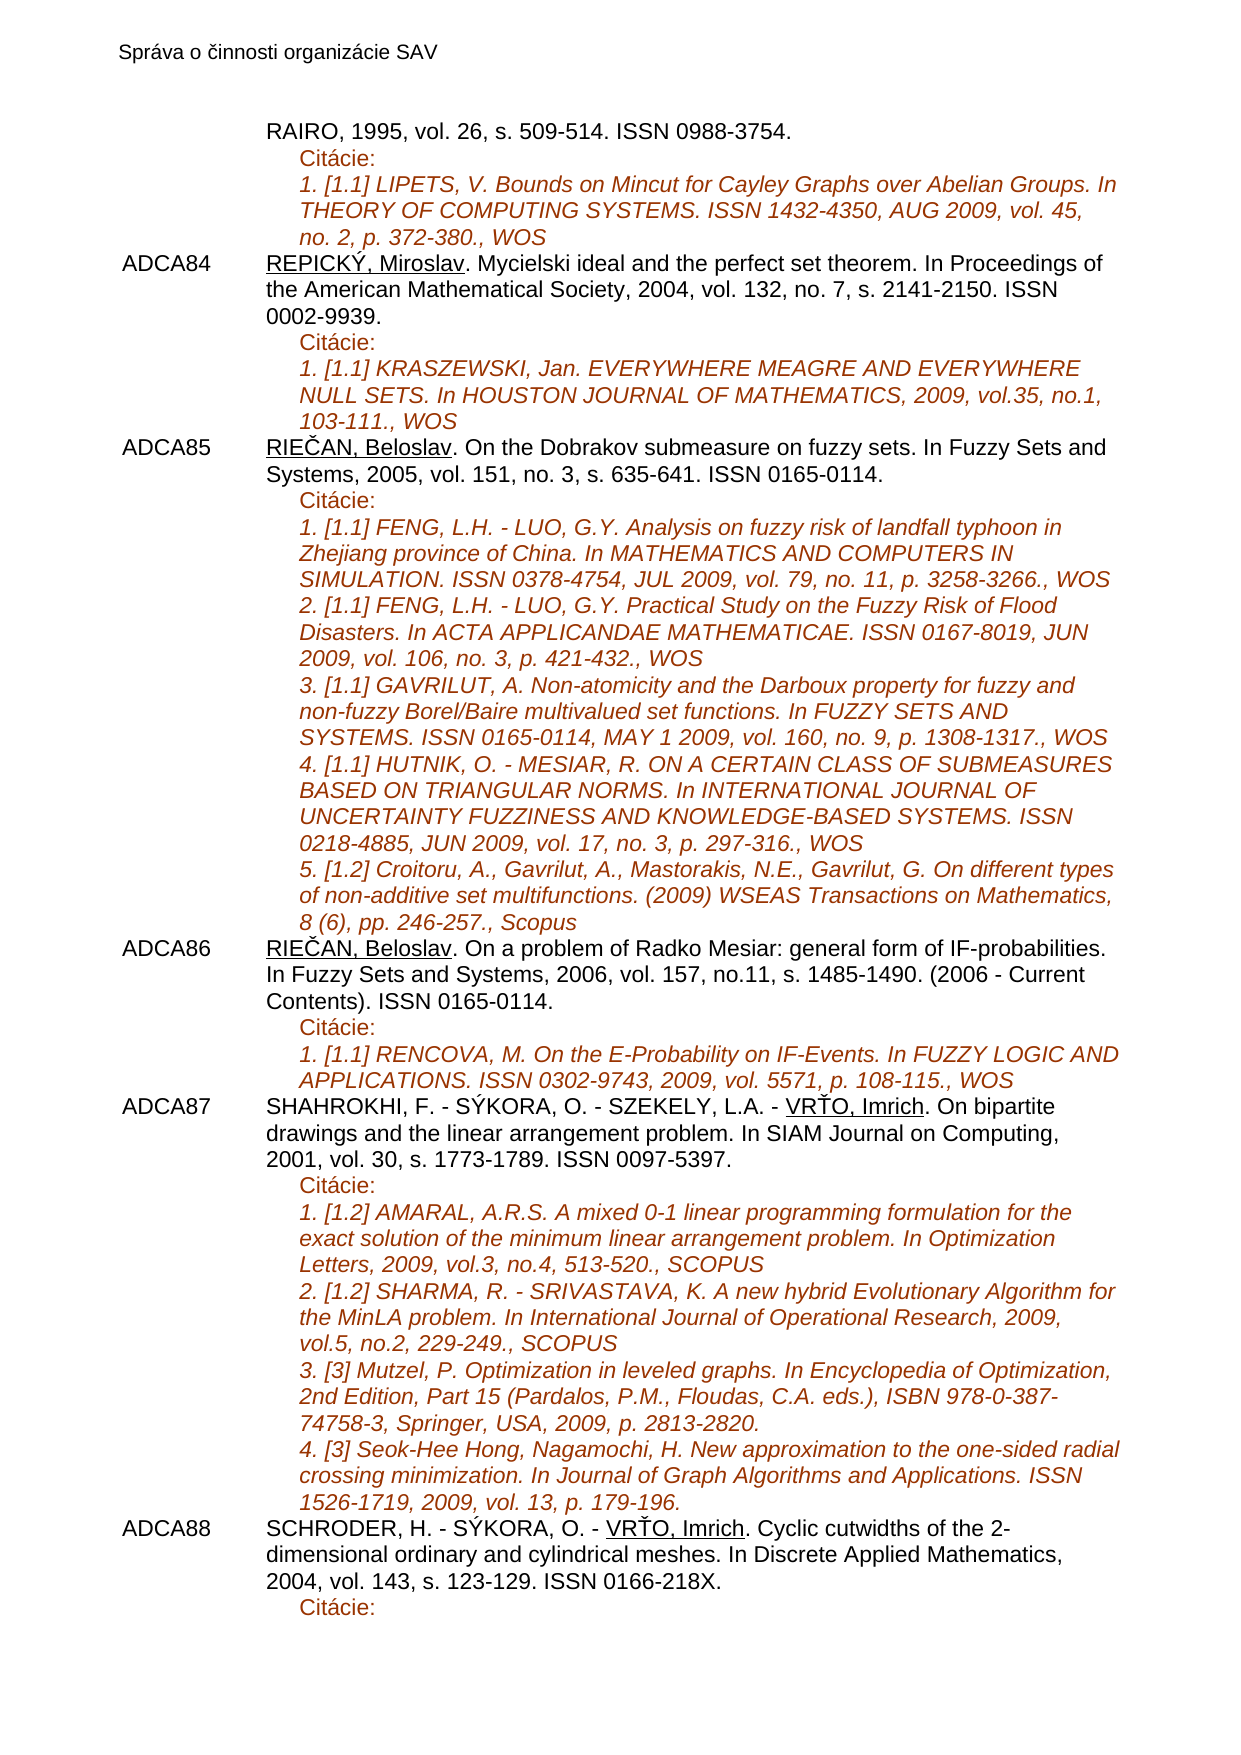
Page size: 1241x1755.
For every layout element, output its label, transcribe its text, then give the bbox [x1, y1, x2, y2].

table_cell 4. [3] Seok-Hee Hong, Nagamochi, H. New approximation to the one-sided radial crossing minimization. In Journal of Graph Algorithms and Applications. ISSN 1526-1719, 2009, vol. 13, p. 179-196. [122, 1436, 1122, 1515]
table_cell ADCA88 [122, 1515, 266, 1594]
table_cell Citácie: [122, 487, 1122, 513]
table_cell Citácie: [122, 1594, 1122, 1620]
table_cell Citácie: [122, 145, 1122, 171]
table_cell 1. [1.2] AMARAL, A.R.S. A mixed 0-1 linear programming formulation for the exact solution of the minimum linear arrangement problem. In Optimization Letters, 2009, vol.3, no.4, 513-520., SCOPUS [122, 1199, 1122, 1278]
table_cell Citácie: [122, 1172, 1122, 1199]
table_cell 3. [3] Mutzel, P. Optimization in leveled graphs. In Encyclopedia of Optimization, 2nd Edition, Part 15 (Pardalos, P.M., Floudas, C.A. eds.), ISBN 978-0-387-74758-3, Springer, USA, 2009, p. 2813-2820. [122, 1357, 1122, 1436]
table_cell RIEČAN, Beloslav. On the Dobrakov submeasure on fuzzy sets. In Fuzzy Sets and Systems, 2005, vol. 151, no. 3, s. 635-641. ISSN 0165-0114. [266, 434, 1122, 487]
table_cell 2. [1.1] FENG, L.H. - LUO, G.Y. Practical Study on the Fuzzy Risk of Flood Disasters. In ACTA APPLICANDAE MATHEMATICAE. ISSN 0167-8019, JUN 2009, vol. 106, no. 3, p. 421-432., WOS [122, 593, 1122, 672]
table_cell RIEČAN, Beloslav. On a problem of Radko Mesiar: general form of IF-probabilities. In Fuzzy Sets and Systems, 2006, vol. 157, no.11, s. 1485-1490. (2006 - Current Contents). ISSN 0165-0114. [266, 935, 1122, 1014]
table_cell RAIRO, 1995, vol. 26, s. 509-514. ISSN 0988-3754. [266, 118, 1122, 144]
table_cell [122, 118, 266, 144]
table_cell 1. [1.1] LIPETS, V. Bounds on Mincut for Cayley Graphs over Abelian Groups. In THEORY OF COMPUTING SYSTEMS. ISSN 1432-4350, AUG 2009, vol. 45, no. 2, p. 372-380., WOS [122, 171, 1122, 250]
table_cell ADCA85 [122, 434, 266, 487]
table_cell 1. [1.1] KRASZEWSKI, Jan. EVERYWHERE MEAGRE AND EVERYWHERE NULL SETS. In HOUSTON JOURNAL OF MATHEMATICS, 2009, vol.35, no.1, 103-111., WOS [122, 355, 1122, 434]
table_cell 4. [1.1] HUTNIK, O. - MESIAR, R. ON A CERTAIN CLASS OF SUBMEASURES BASED ON TRIANGULAR NORMS. In INTERNATIONAL JOURNAL OF UNCERTAINTY FUZZINESS AND KNOWLEDGE-BASED SYSTEMS. ISSN 0218-4885, JUN 2009, vol. 17, no. 3, p. 297-316., WOS [122, 751, 1122, 856]
table_cell ADCA84 [122, 250, 266, 329]
table_cell 3. [1.1] GAVRILUT, A. Non-atomicity and the Darboux property for fuzzy and non-fuzzy Borel/Baire multivalued set functions. In FUZZY SETS AND SYSTEMS. ISSN 0165-0114, MAY 1 2009, vol. 160, no. 9, p. 1308-1317., WOS [122, 672, 1122, 751]
table_cell ADCA86 [122, 935, 266, 1014]
table_cell 1. [1.1] RENCOVA, M. On the E-Probability on IF-Events. In FUZZY LOGIC AND APPLICATIONS. ISSN 0302-9743, 2009, vol. 5571, p. 108-115., WOS [122, 1041, 1122, 1093]
table_cell Citácie: [122, 1014, 1122, 1041]
table_cell ADCA87 [122, 1093, 266, 1172]
table_cell 5. [1.2] Croitoru, A., Gavrilut, A., Mastorakis, N.E., Gavrilut, G. On different types of non-additive set multifunctions. (2009) WSEAS Transactions on Mathematics, 8 (6), pp. 246-257., Scopus [122, 856, 1122, 935]
table_cell 1. [1.1] FENG, L.H. - LUO, G.Y. Analysis on fuzzy risk of landfall typhoon in Zhejiang province of China. In MATHEMATICS AND COMPUTERS IN SIMULATION. ISSN 0378-4754, JUL 2009, vol. 79, no. 11, p. 3258-3266., WOS [122, 514, 1122, 592]
table_cell SCHRODER, H. - SÝKORA, O. - VRŤO, Imrich. Cyclic cutwidths of the 2-dimensional ordinary and cylindrical meshes. In Discrete Applied Mathematics, 2004, vol. 143, s. 123-129. ISSN 0166-218X. [266, 1515, 1122, 1594]
table_cell REPICKÝ, Miroslav. Mycielski ideal and the perfect set theorem. In Proceedings of the American Mathematical Society, 2004, vol. 132, no. 7, s. 2141-2150. ISSN 0002-9939. [266, 250, 1122, 329]
table_cell Citácie: [122, 329, 1122, 355]
table_cell SHAHROKHI, F. - SÝKORA, O. - SZEKELY, L.A. - VRŤO, Imrich. On bipartite drawings and the linear arrangement problem. In SIAM Journal on Computing, 2001, vol. 30, s. 1773-1789. ISSN 0097-5397. [266, 1093, 1122, 1172]
table_cell 2. [1.2] SHARMA, R. - SRIVASTAVA, K. A new hybrid Evolutionary Algorithm for the MinLA problem. In International Journal of Operational Research, 2009, vol.5, no.2, 229-249., SCOPUS [122, 1278, 1122, 1357]
